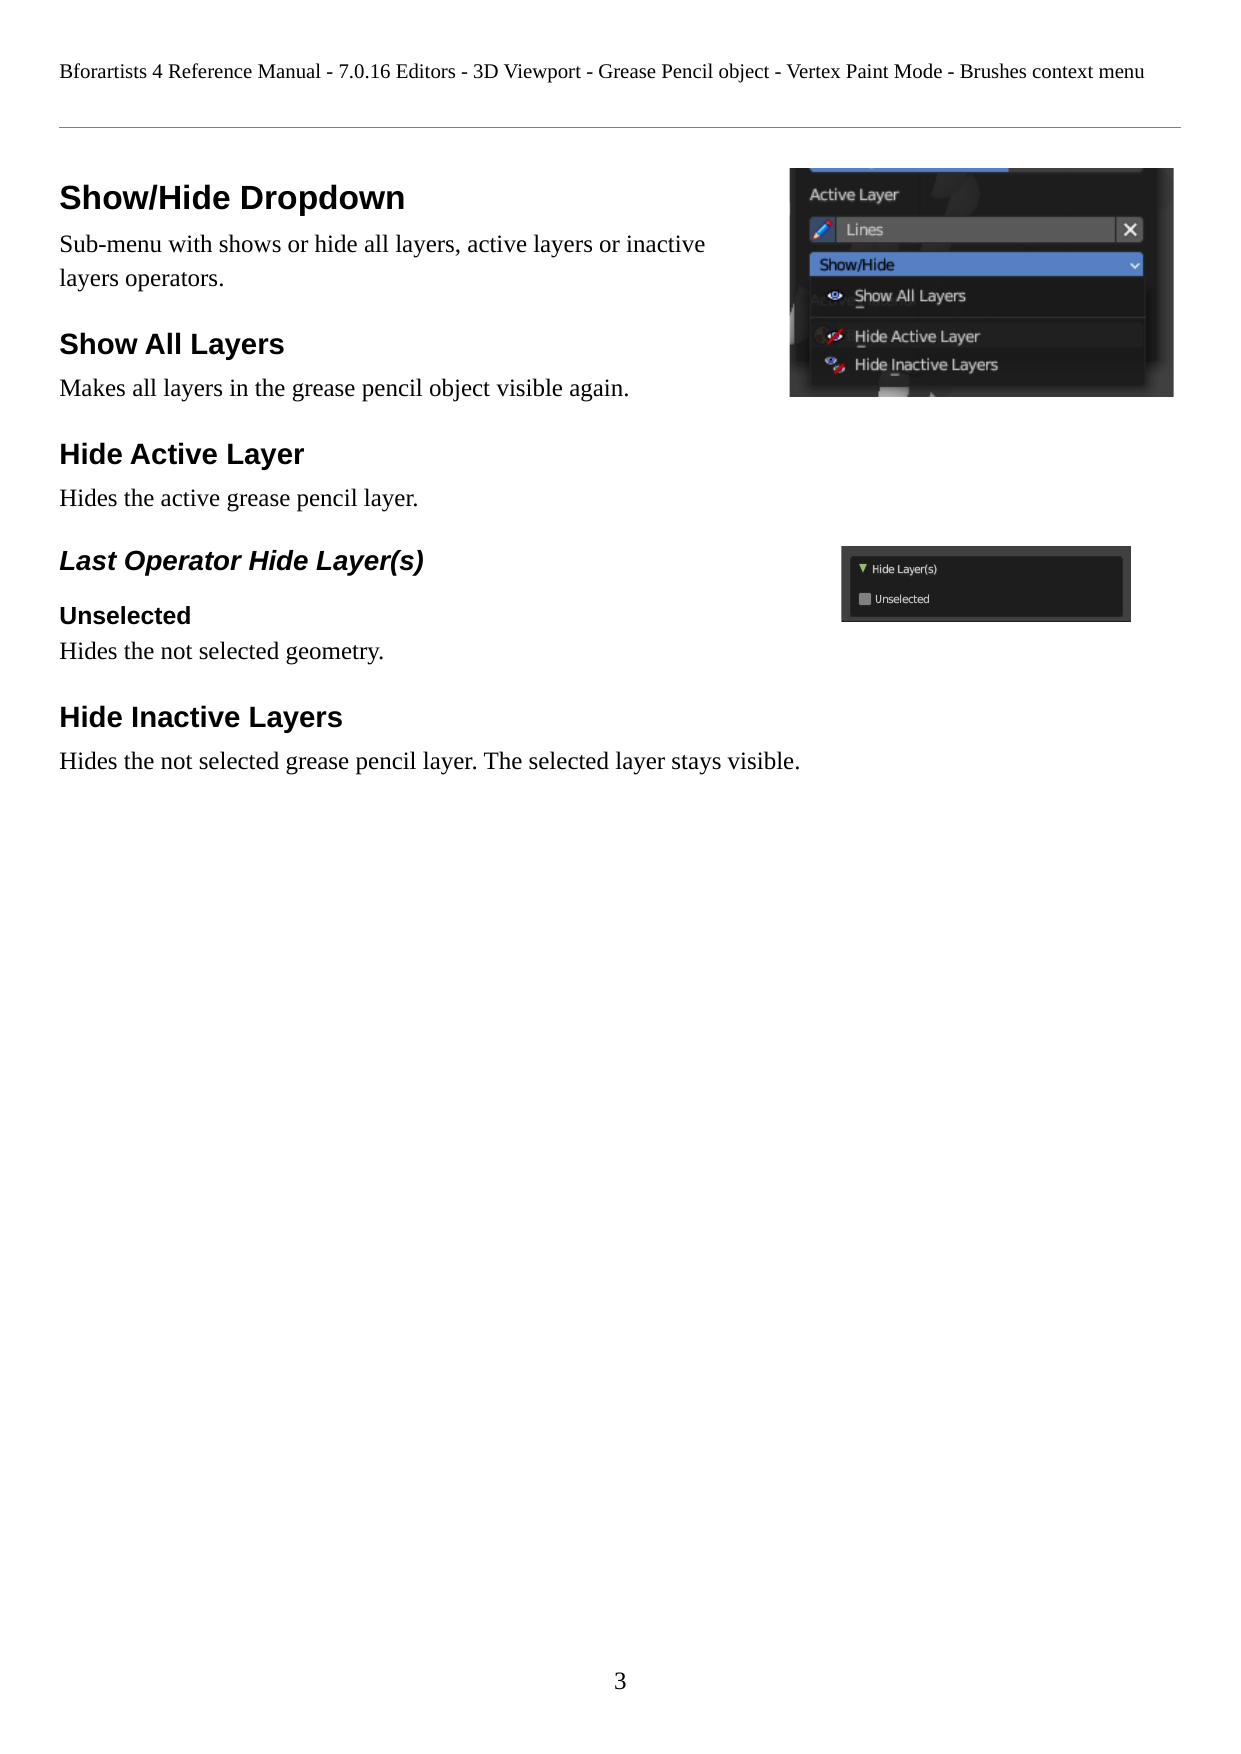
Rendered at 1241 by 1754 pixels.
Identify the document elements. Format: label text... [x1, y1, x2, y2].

picture [789, 168, 1174, 397]
text Makes all layers in the grease pencil object visible again. [59, 373, 1181, 402]
text Hides the not selected geometry. [59, 636, 1181, 665]
text Hides the not selected grease pencil layer. The selected layer stays visible. [59, 746, 1181, 775]
subtitle Show/Hide Dropdown [59, 178, 789, 216]
text Hides the active grease pencil layer. [59, 483, 1181, 512]
subtitle Unselected [59, 601, 1181, 630]
subtitle Hide Active Layer [59, 437, 1181, 471]
subtitle Last Operator Hide Layer(s) [59, 544, 1181, 576]
subtitle Show All Layers [59, 327, 789, 361]
text Sub-menu with shows or hide all layers, active layers or inactive layers operators. [59, 229, 789, 292]
subtitle Hide Inactive Layers [59, 700, 1181, 734]
picture [841, 546, 1131, 622]
